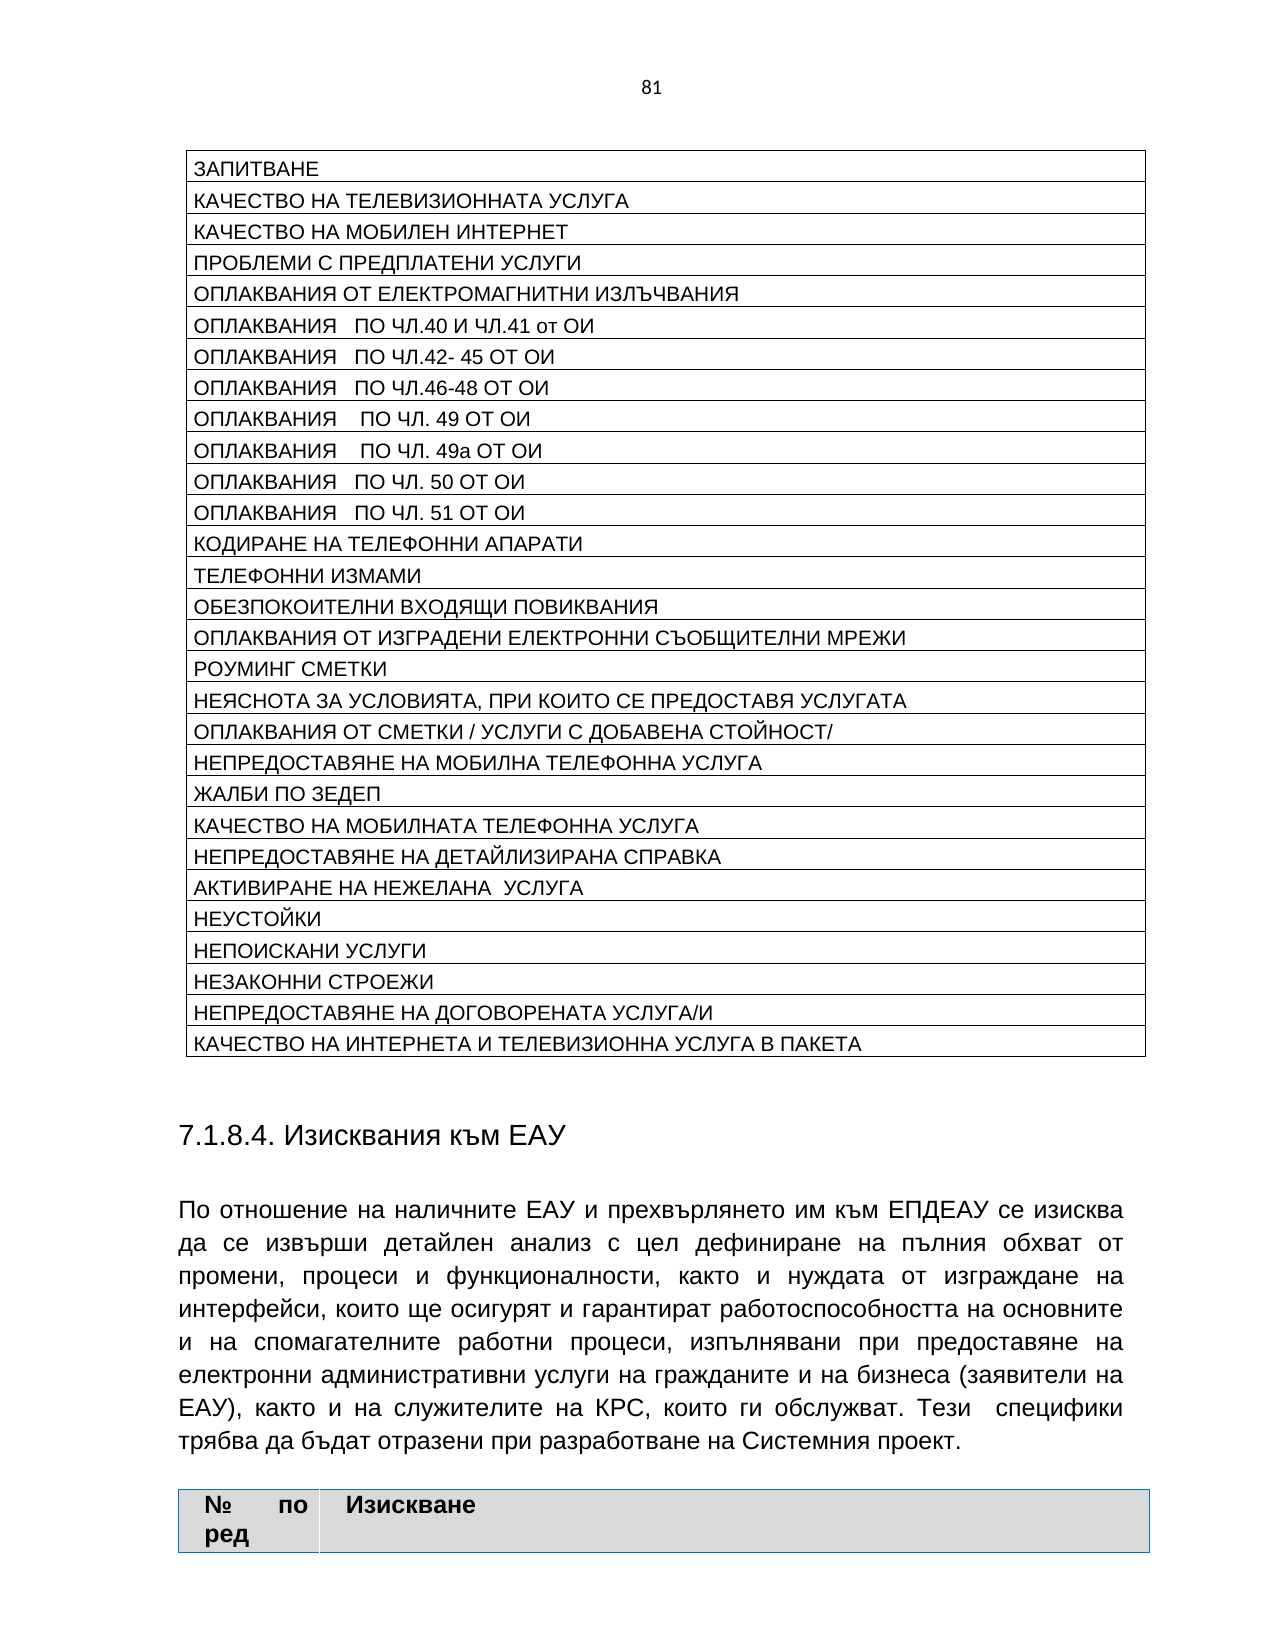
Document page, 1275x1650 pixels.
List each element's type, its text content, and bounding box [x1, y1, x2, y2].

table_cell НЕПОИСКАНИ УСЛУГИ [187, 932, 1145, 962]
table_cell КАЧЕСТВО НА МОБИЛЕН ИНТЕРНЕТ [187, 214, 1145, 244]
table_header № по ред [179, 1490, 319, 1552]
table_cell ОПЛАКВАНИЯ ПО ЧЛ.46-48 ОТ ОИ [187, 370, 1145, 400]
table_cell АКТИВИРАНЕ НА НЕЖЕЛАНА УСЛУГА [187, 870, 1145, 900]
text 7.1.8.4. Изисквания към ЕАУ [178, 1118, 1125, 1151]
table_cell НЕЯСНОТА ЗА УСЛОВИЯТА, ПРИ КОИТО СЕ ПРЕДОСТАВЯ УСЛУГАТА [187, 682, 1145, 712]
table_cell ОПЛАКВАНИЯ ПО ЧЛ.42- 45 ОТ ОИ [187, 339, 1145, 369]
table_cell ЖАЛБИ ПО ЗЕДЕП [187, 776, 1145, 806]
table_header Изискване [320, 1490, 1149, 1552]
table_cell НЕПРЕДОСТАВЯНЕ НА МОБИЛНА ТЕЛЕФОННА УСЛУГА [187, 745, 1145, 775]
table_cell КАЧЕСТВО НА ТЕЛЕВИЗИОННАТА УСЛУГА [187, 182, 1145, 212]
table_cell ОПЛАКВАНИЯ ПО ЧЛ. 50 ОТ ОИ [187, 464, 1145, 494]
table_cell ОПЛАКВАНИЯ ОТ ИЗГРАДЕНИ ЕЛЕКТРОННИ СЪОБЩИТЕЛНИ МРЕЖИ [187, 620, 1145, 650]
table_cell ОПЛАКВАНИЯ ПО ЧЛ. 49a ОТ ОИ [187, 432, 1145, 462]
table_cell ОБЕЗПОКОИТЕЛНИ ВХОДЯЩИ ПОВИКВАНИЯ [187, 589, 1145, 619]
table_cell КАЧЕСТВО НА МОБИЛНАТА ТЕЛЕФОННА УСЛУГА [187, 807, 1145, 837]
table_cell ПРОБЛЕМИ С ПРЕДПЛАТЕНИ УСЛУГИ [187, 245, 1145, 275]
table_cell НЕЗАКОННИ СТРОЕЖИ [187, 964, 1145, 994]
table_cell НЕУСТОЙКИ [187, 901, 1145, 931]
table_cell НЕПРЕДОСТАВЯНЕ НА ДОГОВОРЕНАТА УСЛУГА/И [187, 995, 1145, 1025]
table_cell НЕПРЕДОСТАВЯНЕ НА ДЕТАЙЛИЗИРАНА СПРАВКА [187, 839, 1145, 869]
table_cell ОПЛАКВАНИЯ ПО ЧЛ. 49 ОТ ОИ [187, 401, 1145, 431]
table_cell КОДИРАНЕ НА ТЕЛЕФОННИ АПАРАТИ [187, 526, 1145, 556]
table_cell ТЕЛЕФОННИ ИЗМАМИ [187, 557, 1145, 587]
table_cell ЗАПИТВАНЕ [187, 151, 1145, 181]
text По отношение на наличните ЕАУ и прехвърлянето им към ЕПДЕАУ се изисква да се извърши детайлен анализ с цел дефиниране на пълния обхват от промени, процеси и функционалности, както и нуждата от изграждане на интерфейси, които ще осигурят и гарантират работоспособността на основните и на спомагателните работни процеси, изпълнявани при предоставяне на електронни административни услуги на гражданите и на бизнеса (заявители на ЕАУ), както и на служителите на КРС, които ги обслужват. Тези специфики трябва да бъдат отразени при разработване на Системния проект. [178, 1195, 1125, 1455]
table_cell ОПЛАКВАНИЯ ОТ СМЕТКИ / УСЛУГИ С ДОБАВЕНА СТОЙНОСТ/ [187, 714, 1145, 744]
table_cell ОПЛАКВАНИЯ ПО ЧЛ.40 И ЧЛ.41 от ОИ [187, 307, 1145, 337]
table_cell ОПЛАКВАНИЯ ПО ЧЛ. 51 ОТ ОИ [187, 495, 1145, 525]
table_cell ОПЛАКВАНИЯ ОТ ЕЛЕКТРОМАГНИТНИ ИЗЛЪЧВАНИЯ [187, 276, 1145, 306]
table_cell КАЧЕСТВО НА ИНТЕРНЕТА И ТЕЛЕВИЗИОННА УСЛУГА В ПАКЕТА [187, 1026, 1145, 1056]
table_cell РОУМИНГ СМЕТКИ [187, 651, 1145, 681]
